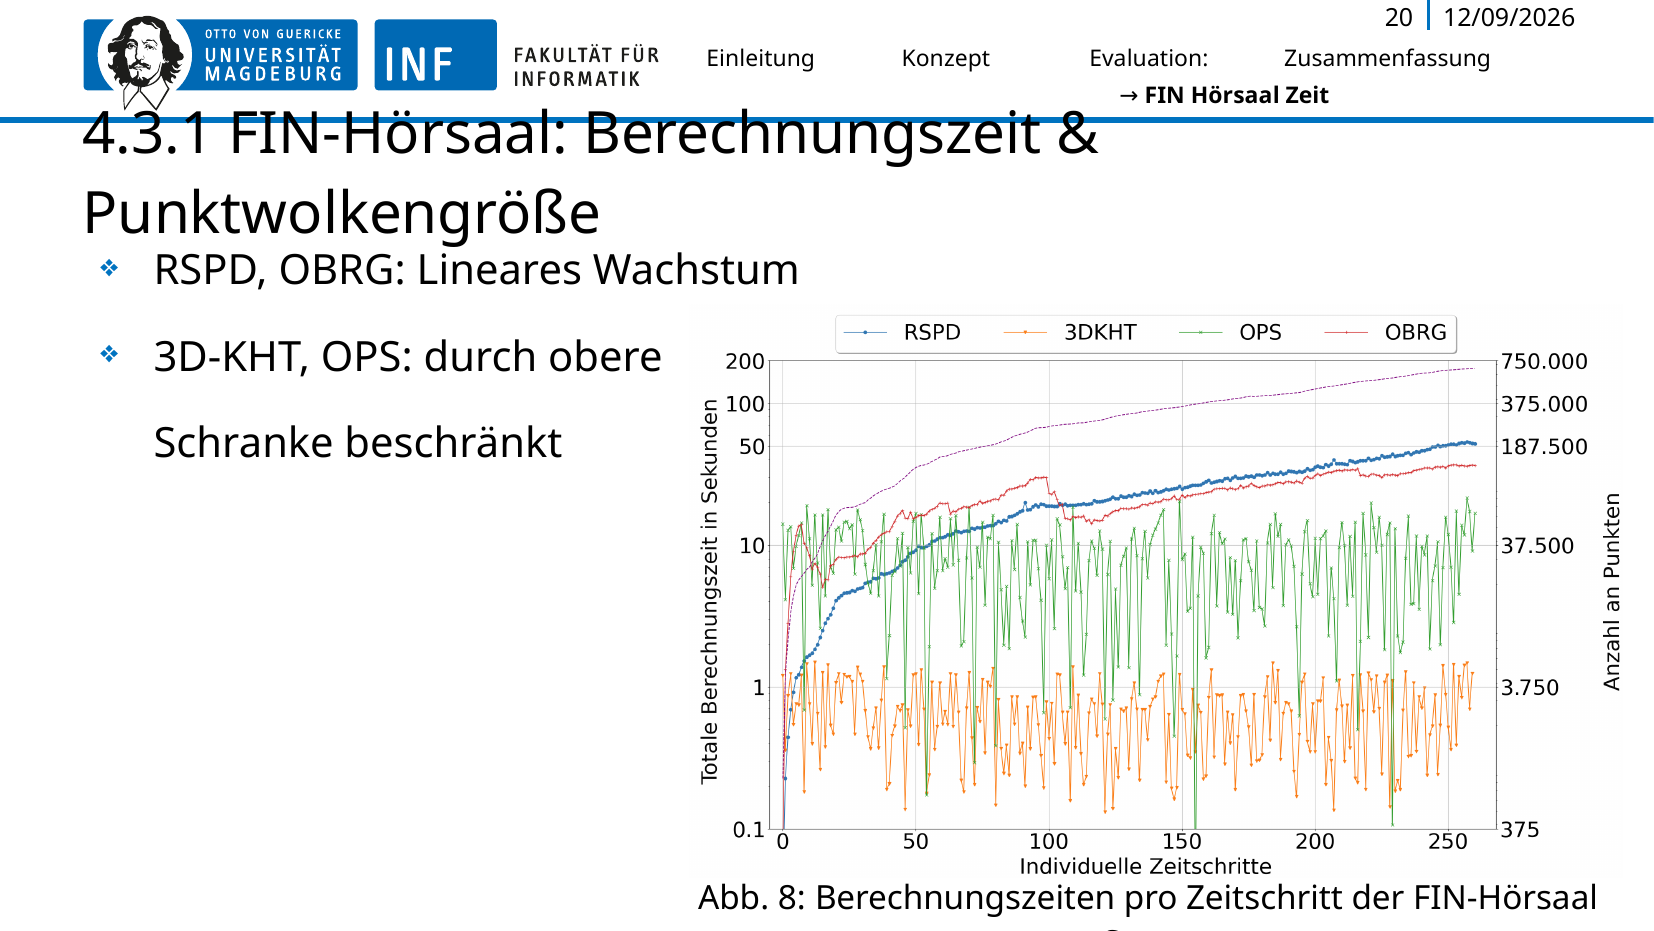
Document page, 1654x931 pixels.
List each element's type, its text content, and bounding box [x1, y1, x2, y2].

title 4.3.1 FIN-Hörsaal: Berechnungszeit & Punktwolkengröße [82, 131, 1571, 211]
text_box Abb. 8: Berechnungszeiten pro Zeitschritt der FIN-Hörsaal Szene [638, 866, 1654, 921]
picture [1571, 304, 1623, 878]
list RSPD, OBRG: Lineares Wachstum 3D-KHT, OPS: durch obere Schranke beschränkt [82, 240, 1571, 916]
